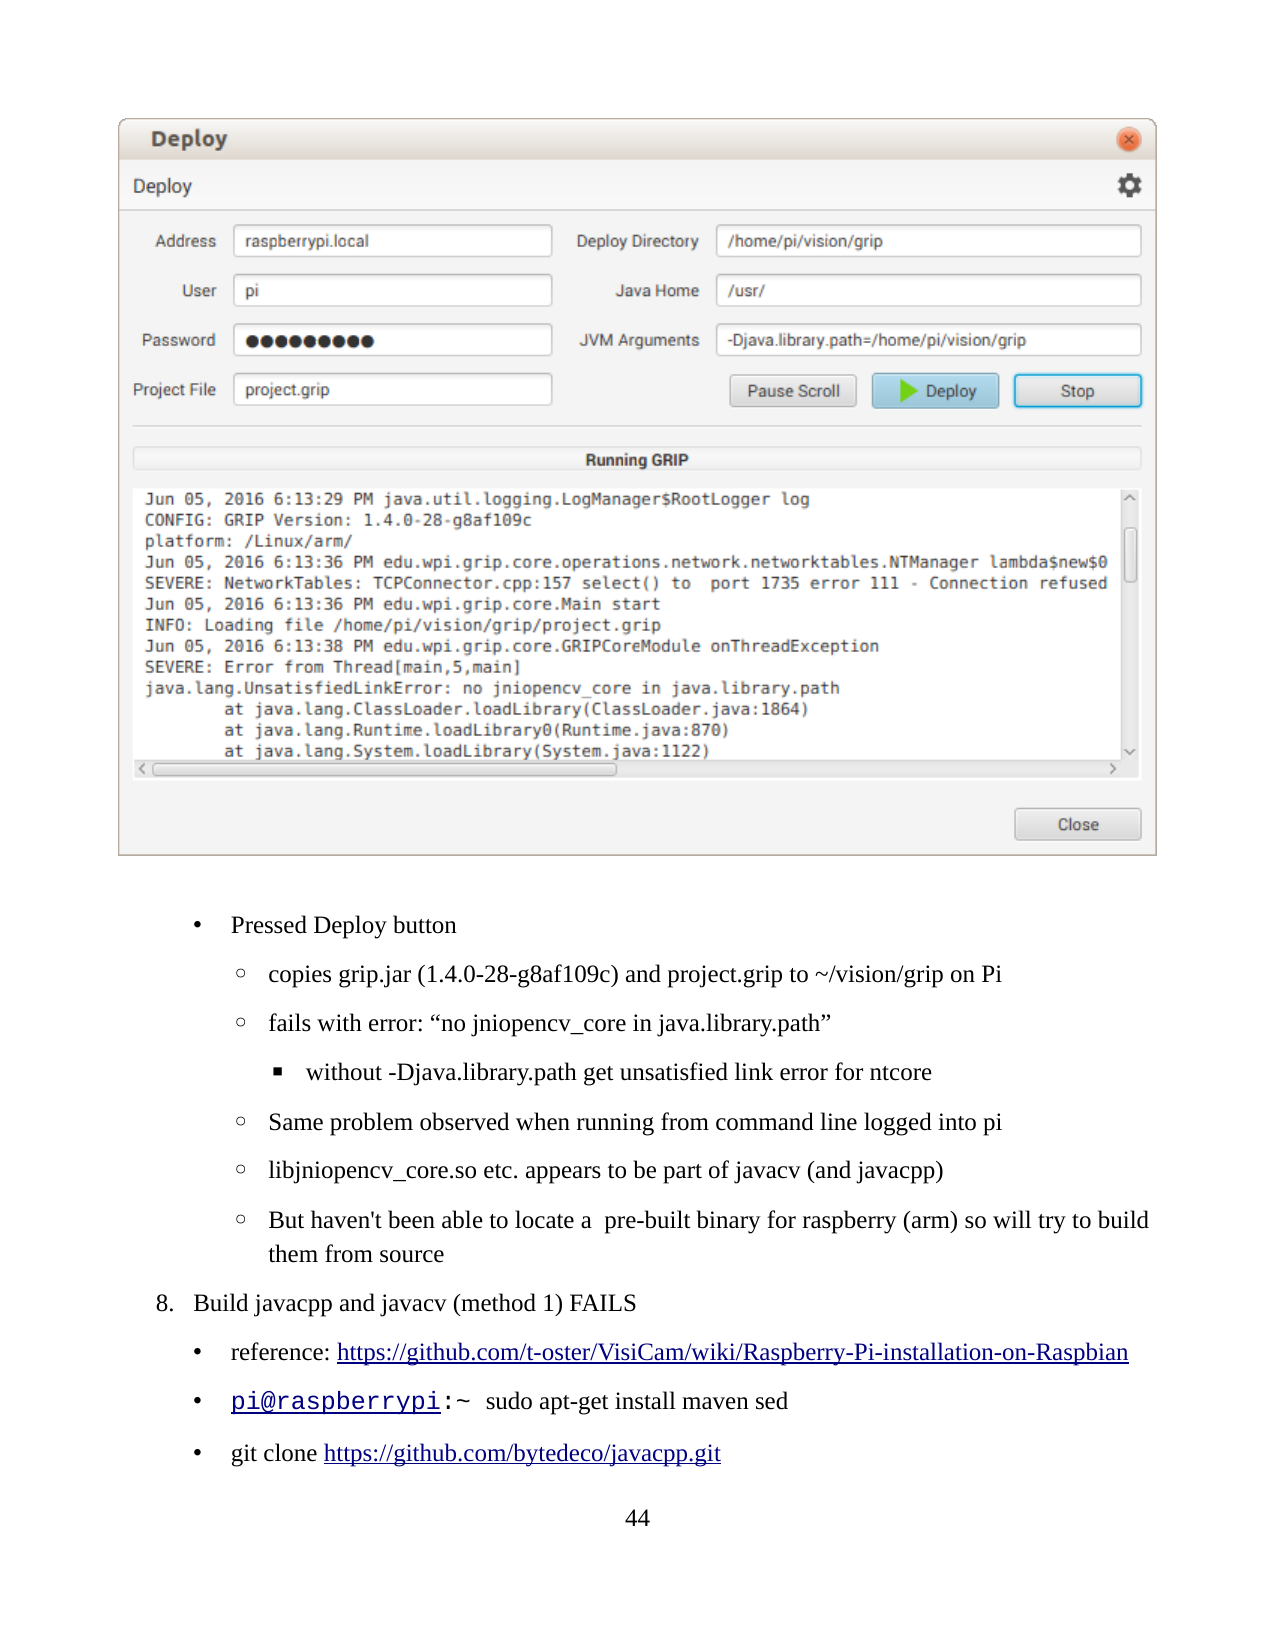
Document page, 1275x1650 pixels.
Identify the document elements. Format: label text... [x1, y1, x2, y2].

list Build javacpp and javacv (method 1) FAILS [156, 1288, 1157, 1317]
list Same problem observed when running from command line logged into pi [231, 1107, 1157, 1135]
list libjniopencv_core.so etc. appears to be part of javacv (and javacpp) [231, 1156, 1157, 1184]
list fails with error: “no jniopencv_core in java.library.path” [231, 1008, 1157, 1037]
list Pressed Deploy button [193, 910, 1157, 939]
list copies grip.jar (1.4.0-28-g8af109c) and project.grip to ~/vision/grip on Pi [231, 959, 1157, 988]
list without -Djava.library.path get unsatisfied link error for ntcore [268, 1057, 1157, 1086]
list git clone https://github.com/bytedeco/javacpp.git [193, 1438, 1157, 1467]
picture [118, 118, 1157, 856]
list pi@raspberrypi:~ sudo apt-get install maven sed [193, 1386, 1157, 1417]
list But haven't been able to locate a pre-built binary for raspberry (arm) so will try to build them from source [231, 1205, 1157, 1268]
list reference: https://github.com/t-oster/VisiCam/wiki/Raspberry-Pi-installation-on-Raspbian [193, 1337, 1157, 1366]
